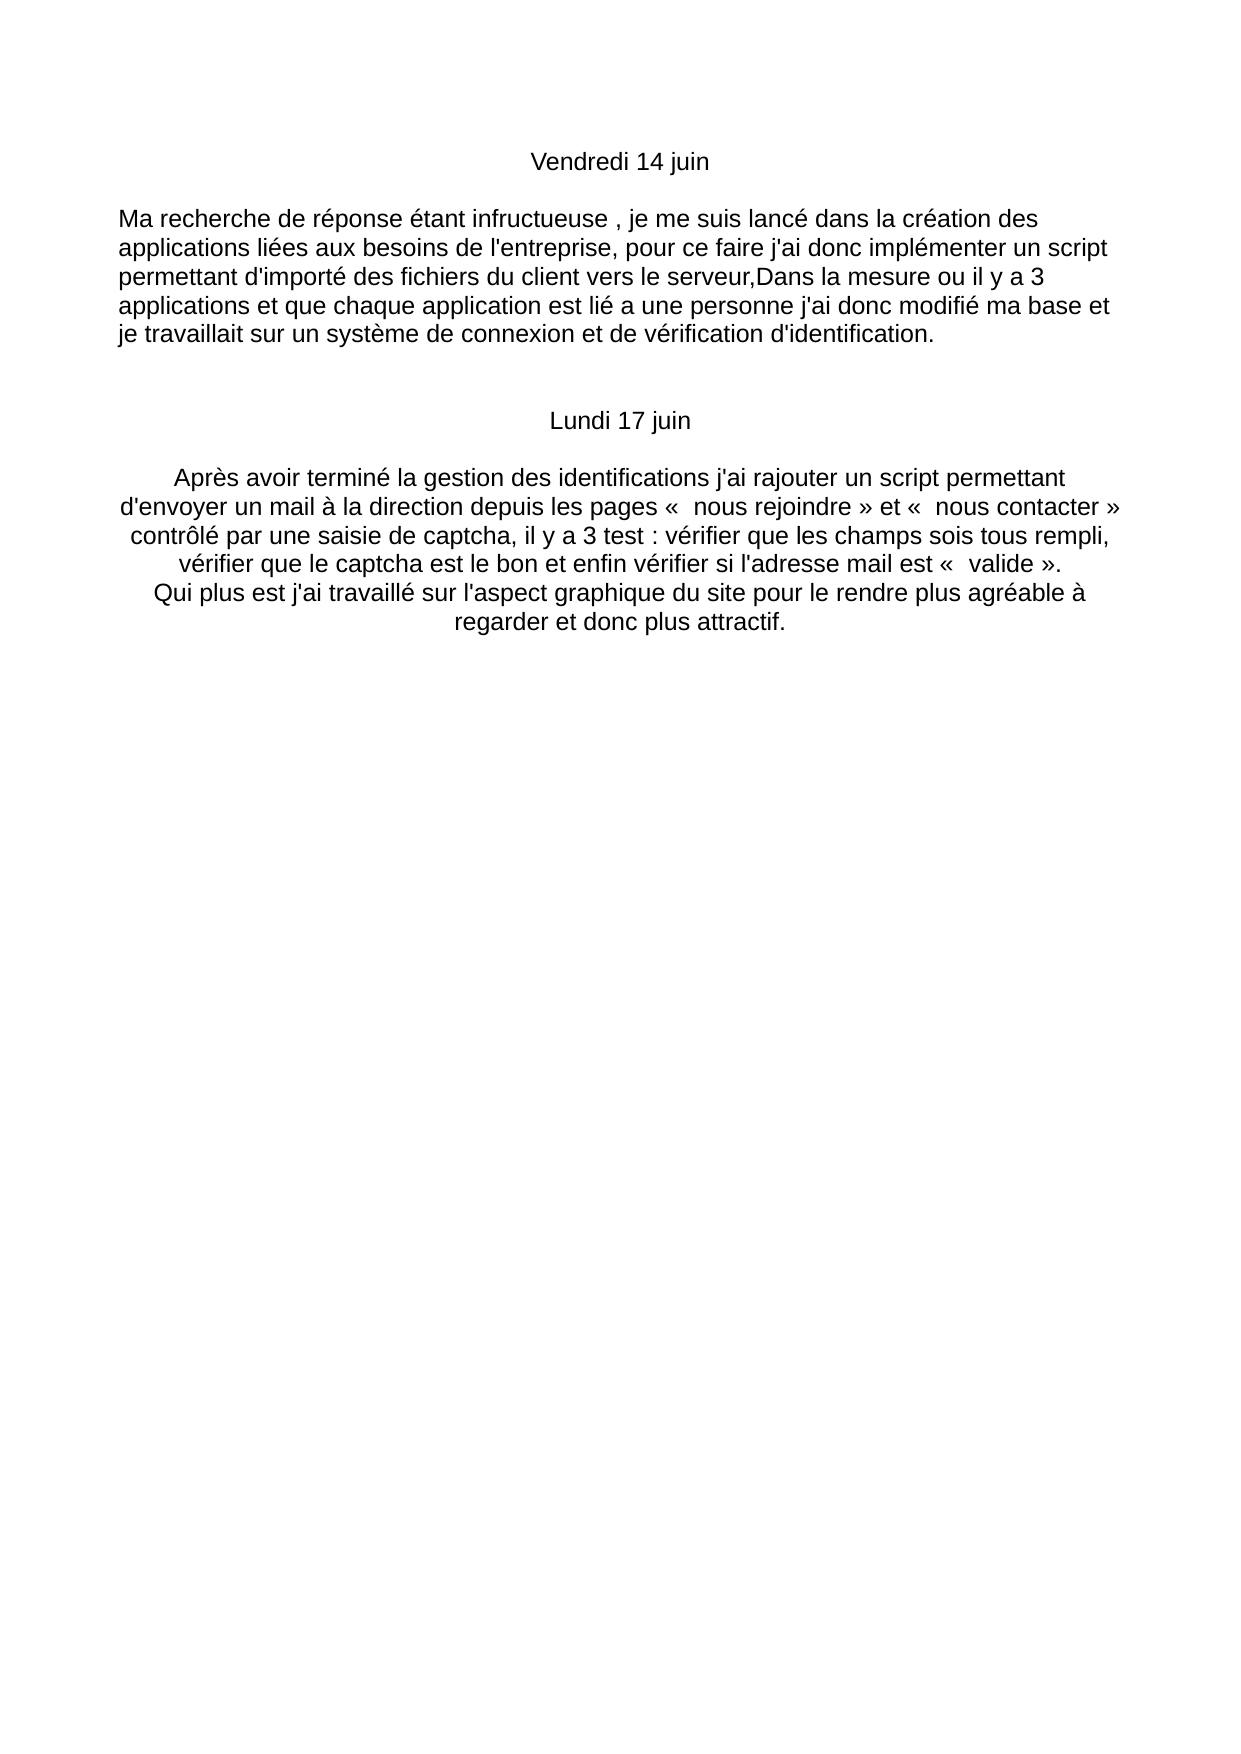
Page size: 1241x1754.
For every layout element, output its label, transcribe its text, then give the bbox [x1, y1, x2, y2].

text Vendredi 14 juin [118, 147, 1122, 176]
text Lundi 17 juin [118, 406, 1122, 434]
text Après avoir terminé la gestion des identifications j'ai rajouter un script permettant d'envoyer un mail à la direction depuis les pages « nous rejoindre » et « nous contacter » contrôlé par une saisie de captcha, il y a 3 test : vérifier que les champs sois tous rempli, vérifier que le captcha est le bon et enfin vérifier si l'adresse mail est « valide ». [118, 463, 1122, 578]
text Ma recherche de réponse étant infructueuse , je me suis lancé dans la création des applications liées aux besoins de l'entreprise, pour ce faire j'ai donc implémenter un script permettant d'importé des fichiers du client vers le serveur,Dans la mesure ou il y a 3 applications et que chaque application est lié a une personne j'ai donc modifié ma base et je travaillait sur un système de connexion et de vérification d'identification. [118, 204, 1122, 348]
text Qui plus est j'ai travaillé sur l'aspect graphique du site pour le rendre plus agréable à regarder et donc plus attractif. [118, 578, 1122, 636]
